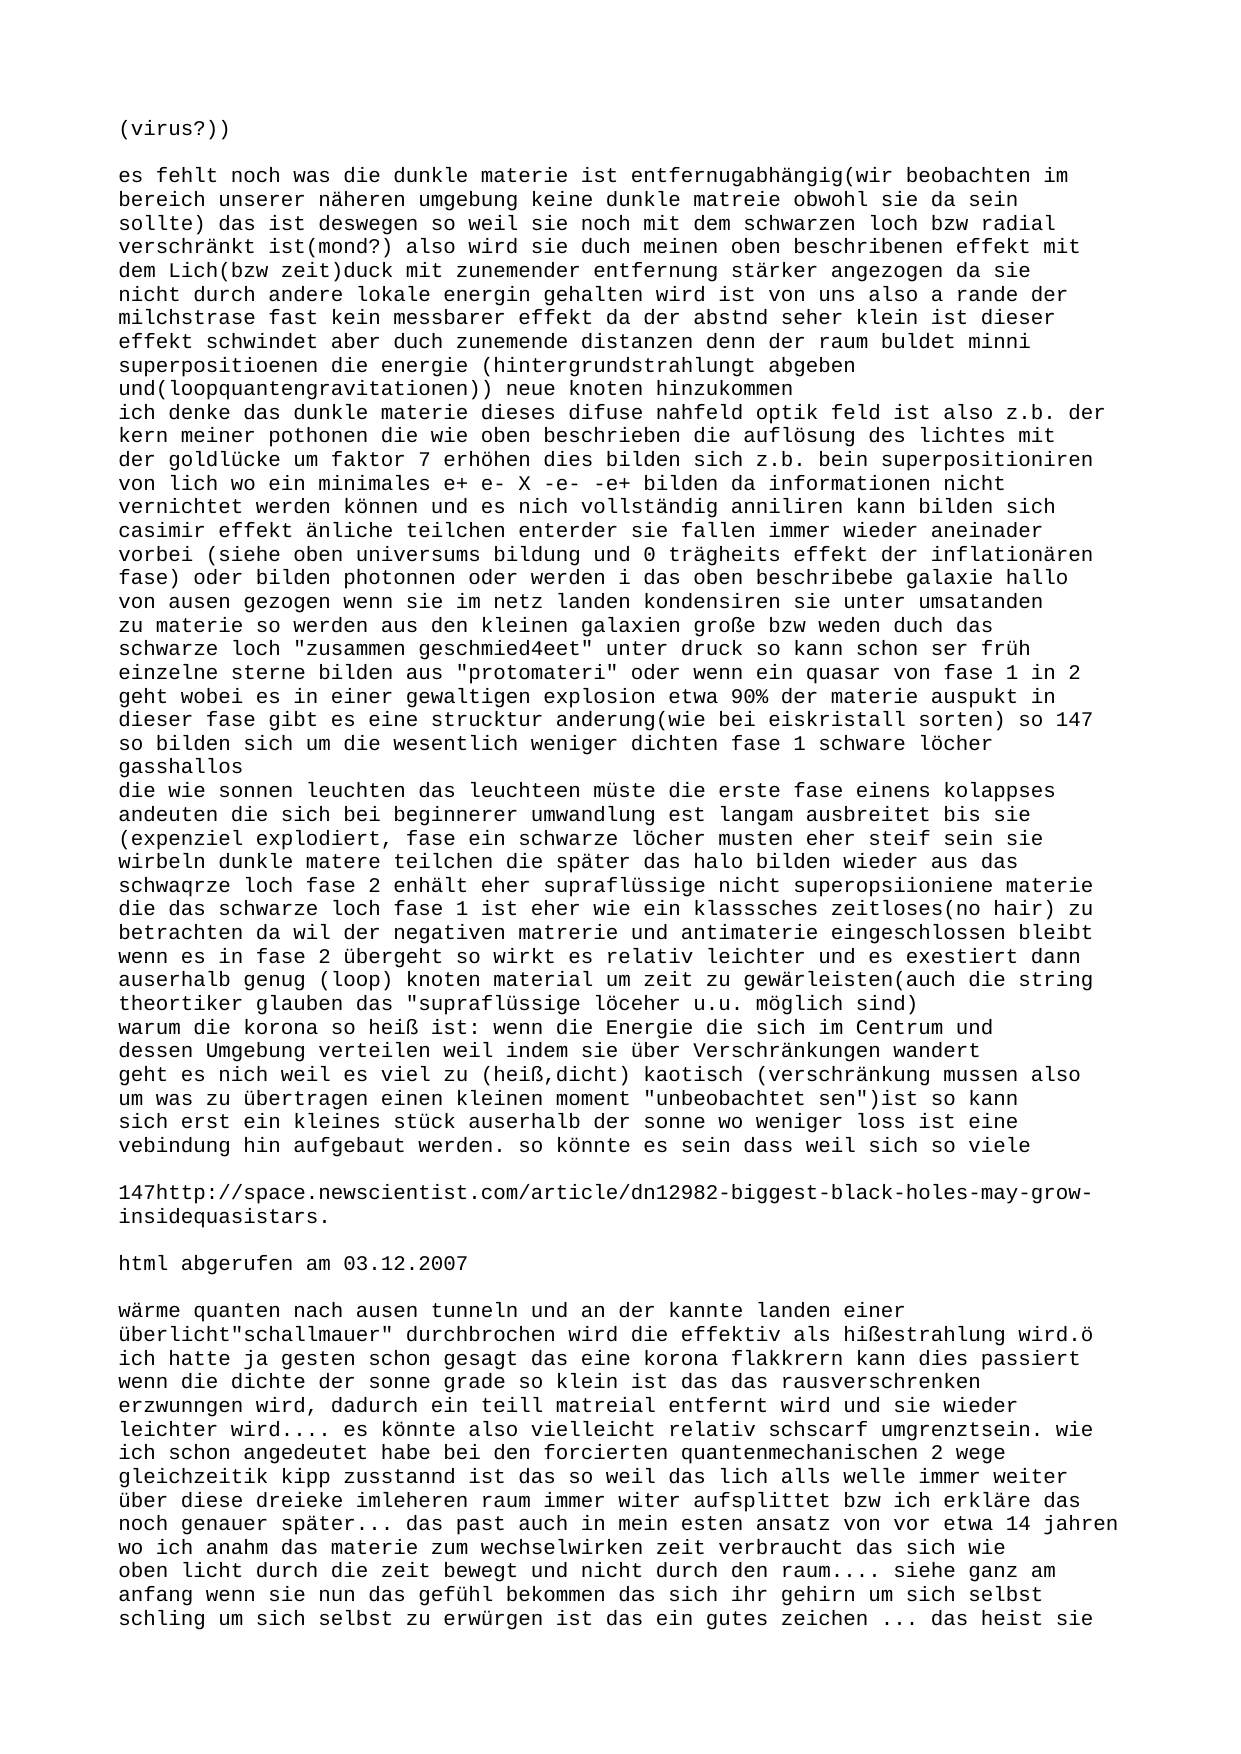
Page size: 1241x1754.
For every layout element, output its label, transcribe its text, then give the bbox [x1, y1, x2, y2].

text ich denke das dunkle materie dieses difuse nahfeld optik feld ist also z.b. der [118, 402, 1122, 426]
text wärme quanten nach ausen tunneln und an der kannte landen einer [118, 1300, 1122, 1324]
text schwarze loch "zusammen geschmied4eet" unter druck so kann schon ser früh [118, 638, 1122, 662]
text geht es nich weil es viel zu (heiß,dicht) kaotisch (verschränkung mussen also [118, 1064, 1122, 1088]
text vernichtet werden können und es nich vollständig anniliren kann bilden sich [118, 496, 1122, 520]
text 147http://space.newscientist.com/article/dn12982-biggest-black-holes-may-grow-insidequasistars. [118, 1182, 1122, 1229]
text dieser fase gibt es eine strucktur anderung(wie bei eiskristall sorten) so 147 so bilden sich um die wesentlich weniger dichten fase 1 schware löcher gasshallos [118, 709, 1122, 780]
text (virus?)) [118, 118, 1122, 142]
text oben licht durch die zeit bewegt und nicht durch den raum.... siehe ganz am [118, 1561, 1122, 1584]
text überlicht"schallmauer" durchbrochen wird die effektiv als hißestrahlung wird.ö [118, 1324, 1122, 1348]
text verschränkt ist(mond?) also wird sie duch meinen oben beschribenen effekt mit [118, 236, 1122, 260]
text wo ich anahm das materie zum wechselwirken zeit verbraucht das sich wie [118, 1537, 1122, 1561]
text (expenziel explodiert, fase ein schwarze löcher musten eher steif sein sie [118, 827, 1122, 851]
text die das schwarze loch fase 1 ist eher wie ein klasssches zeitloses(no hair) zu [118, 898, 1122, 922]
text der goldlücke um faktor 7 erhöhen dies bilden sich z.b. bein superpositioniren [118, 449, 1122, 473]
text warum die korona so heiß ist: wenn die Energie die sich im Centrum und [118, 1017, 1122, 1040]
text effekt schwindet aber duch zunemende distanzen denn der raum buldet minni [118, 331, 1122, 354]
text andeuten die sich bei beginnerer umwandlung est langam ausbreitet bis sie [118, 804, 1122, 827]
text auserhalb genug (loop) knoten material um zeit zu gewärleisten(auch die string [118, 969, 1122, 993]
text vorbei (siehe oben universums bildung und 0 trägheits effekt der inflationären [118, 544, 1122, 567]
text von ausen gezogen wenn sie im netz landen kondensiren sie unter umsatanden [118, 591, 1122, 615]
text dessen Umgebung verteilen weil indem sie über Verschränkungen wandert [118, 1040, 1122, 1064]
text anfang wenn sie nun das gefühl bekommen das sich ihr gehirn um sich selbst [118, 1584, 1122, 1608]
text geht wobei es in einer gewaltigen explosion etwa 90% der materie auspukt in [118, 686, 1122, 709]
text bereich unserer näheren umgebung keine dunkle matreie obwohl sie da sein [118, 189, 1122, 213]
text html abgerufen am 03.12.2007 [118, 1253, 1122, 1277]
text schling um sich selbst zu erwürgen ist das ein gutes zeichen ... das heist sie [118, 1608, 1122, 1631]
text erzwunngen wird, dadurch ein teill matreial entfernt wird und sie wieder [118, 1395, 1122, 1419]
text die wie sonnen leuchten das leuchteen müste die erste fase einens kolappses [118, 780, 1122, 804]
text und(loopquantengravitationen)) neue knoten hinzukommen [118, 378, 1122, 402]
text schwaqrze loch fase 2 enhält eher supraflüssige nicht superopsiioniene materie [118, 875, 1122, 898]
text leichter wird.... es könnte also vielleicht relativ schscarf umgrenztsein. wie ich schon angedeutet habe bei den forcierten quantenmechanischen 2 wege [118, 1419, 1122, 1466]
text sich erst ein kleines stück auserhalb der sonne wo weniger loss ist eine [118, 1111, 1122, 1135]
text kern meiner pothonen die wie oben beschrieben die auflösung des lichtes mit [118, 426, 1122, 449]
text wenn es in fase 2 übergeht so wirkt es relativ leichter und es exestiert dann [118, 946, 1122, 969]
text casimir effekt änliche teilchen enterder sie fallen immer wieder aneinader [118, 520, 1122, 544]
text dem Lich(bzw zeit)duck mit zunemender entfernung stärker angezogen da sie [118, 260, 1122, 284]
text zu materie so werden aus den kleinen galaxien große bzw weden duch das [118, 615, 1122, 638]
text einzelne sterne bilden aus "protomateri" oder wenn ein quasar von fase 1 in 2 [118, 662, 1122, 686]
text superpositioenen die energie (hintergrundstrahlungt abgeben [118, 354, 1122, 378]
text wirbeln dunkle matere teilchen die später das halo bilden wieder aus das [118, 851, 1122, 875]
text wenn die dichte der sonne grade so klein ist das das rausverschrenken [118, 1371, 1122, 1395]
text vebindung hin aufgebaut werden. so könnte es sein dass weil sich so viele [118, 1135, 1122, 1158]
text fase) oder bilden photonnen oder werden i das oben beschribebe galaxie hallo [118, 567, 1122, 591]
text milchstrase fast kein messbarer effekt da der abstnd seher klein ist dieser [118, 307, 1122, 331]
text es fehlt noch was die dunkle materie ist entfernugabhängig(wir beobachten im [118, 165, 1122, 189]
text ich hatte ja gesten schon gesagt das eine korona flakkrern kann dies passiert [118, 1348, 1122, 1371]
text sollte) das ist deswegen so weil sie noch mit dem schwarzen loch bzw radial [118, 213, 1122, 236]
text nicht durch andere lokale energin gehalten wird ist von uns also a rande der [118, 284, 1122, 307]
text von lich wo ein minimales e+ e- X -e- -e+ bilden da informationen nicht [118, 473, 1122, 496]
text betrachten da wil der negativen matrerie und antimaterie eingeschlossen bleibt [118, 922, 1122, 946]
text theortiker glauben das "supraflüssige löceher u.u. möglich sind) [118, 993, 1122, 1017]
text um was zu übertragen einen kleinen moment "unbeobachtet sen")ist so kann [118, 1088, 1122, 1111]
text gleichzeitik kipp zusstannd ist das so weil das lich alls welle immer weiter über diese dreieke imleheren raum immer witer aufsplittet bzw ich erkläre das noch genauer später... das past auch in mein esten ansatz von vor etwa 14 jahren [118, 1466, 1122, 1537]
